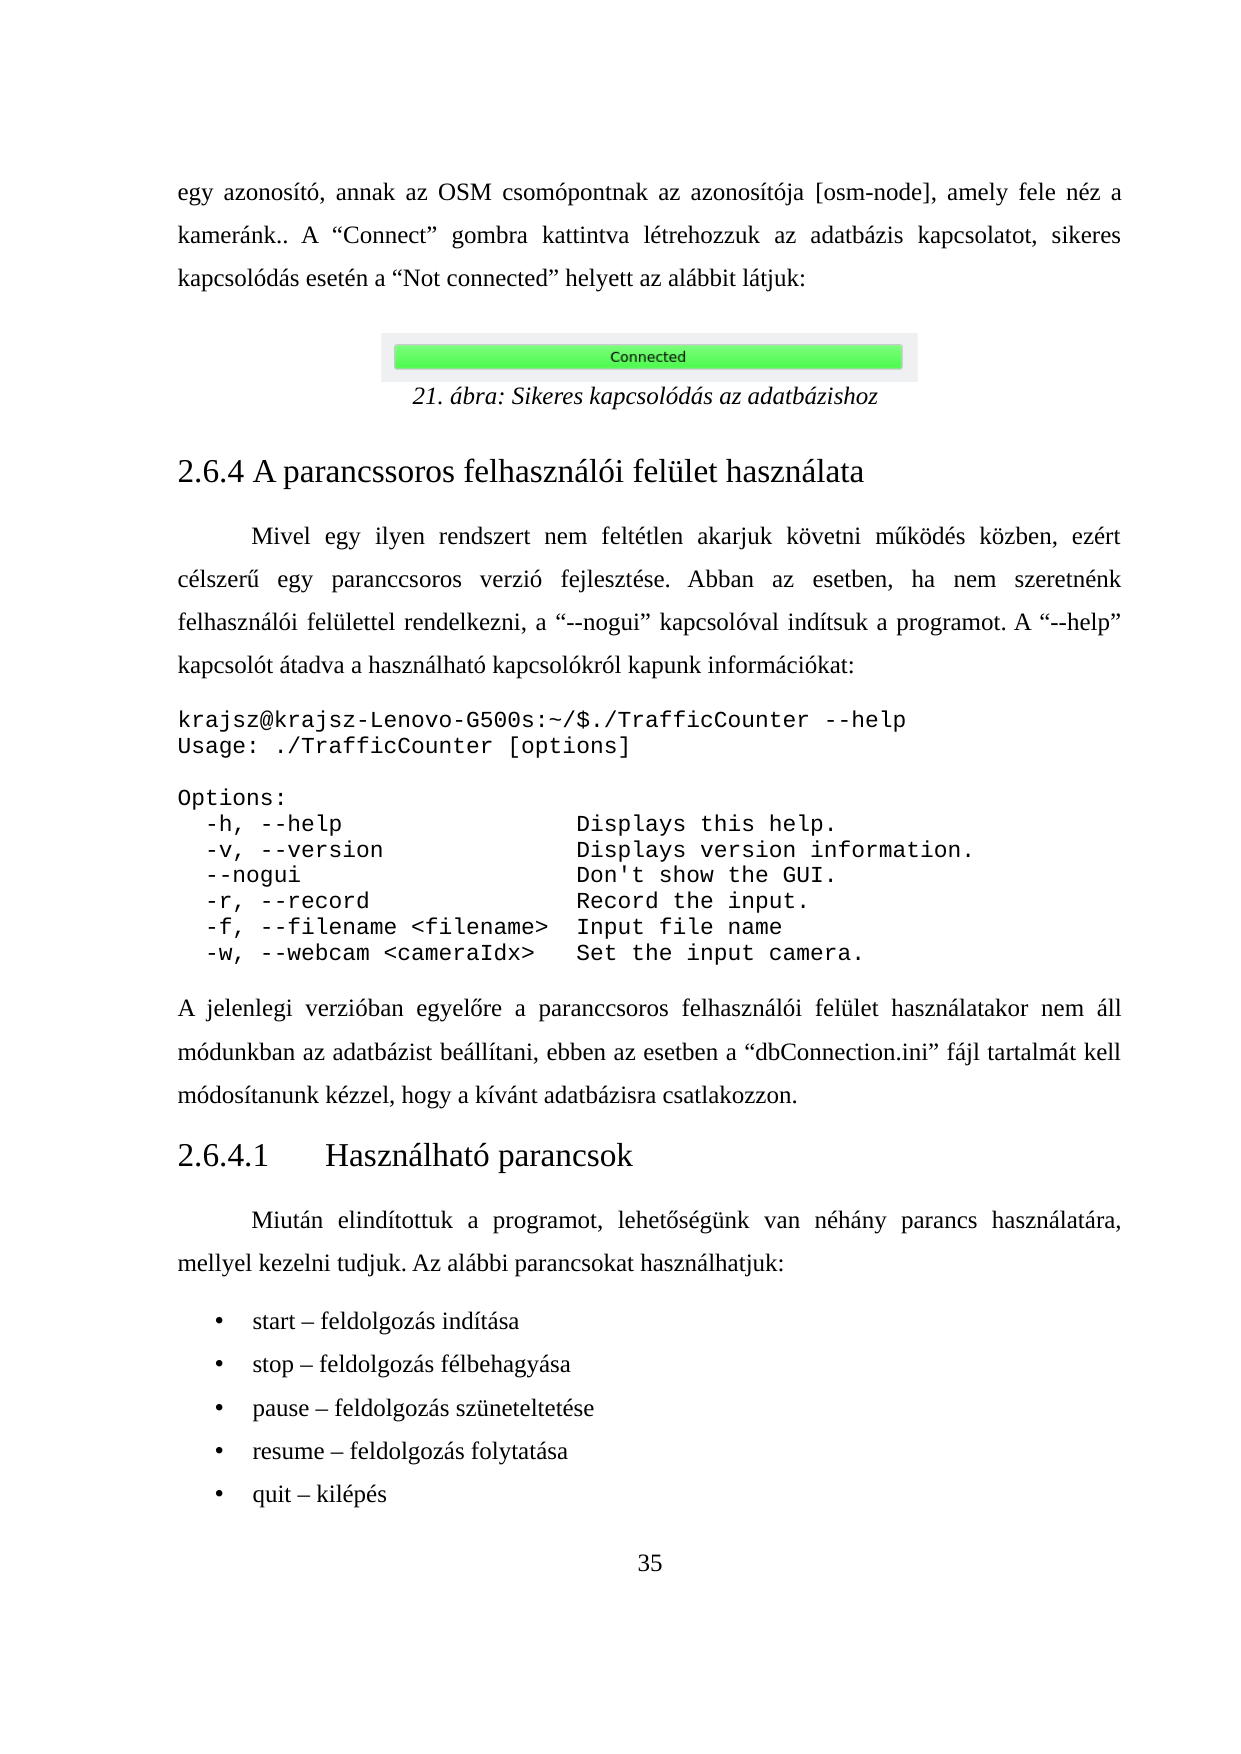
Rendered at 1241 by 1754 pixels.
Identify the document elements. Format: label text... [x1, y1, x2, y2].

text --nogui Don't show the GUI. [177, 864, 1122, 890]
text -v, --version Displays version information. [177, 838, 1122, 864]
text -f, --filename <filename> Input file name [177, 916, 1122, 942]
list stop – feldolgozás félbehagyása [215, 1349, 1122, 1378]
picture [381, 333, 918, 382]
list start – feldolgozás indítása [215, 1306, 1122, 1335]
text Mivel egy ilyen rendszert nem feltétlen akarjuk követni működés közben, ezért célszerű egy paranccsoros verzió fejlesztése. Abban az esetben, ha nem szeretnénk felhasználói felülettel rendelkezni, a “--nogui” kapcsolóval indítsuk a programot. A “--help” kapcsolót átadva a használható kapcsolókról kapunk információkat: [177, 521, 1122, 679]
text Options: [177, 786, 1122, 812]
text -h, --help Displays this help. [177, 812, 1122, 838]
text -r, --record Record the input. [177, 890, 1122, 916]
text A jelenlegi verzióban egyelőre a paranccsoros felhasználói felület használatakor nem áll módunkban az adatbázist beállítani, ebben az esetben a “dbConnection.ini” fájl tartalmát kell módosítanunk kézzel, hogy a kívánt adatbázisra csatlakozzon. [177, 993, 1122, 1108]
text krajsz@krajsz-Lenovo-G500s:~/$./TrafficCounter --help [177, 708, 1122, 734]
list quit – kilépés [215, 1479, 1122, 1508]
list resume – feldolgozás folytatása [215, 1436, 1122, 1465]
text -w, --webcam <cameraIdx> Set the input camera. [177, 942, 1122, 968]
subtitle A parancssoros felhasználói felület használata [177, 451, 1122, 489]
text egy azonosító, annak az OSM csomópontnak az azonosítója [osm-node], amely fele néz a kameránk.. A “Connect” gombra kattintva létrehozzuk az adatbázis kapcsolatot, sikeres kapcsolódás esetén a “Not connected” helyett az alábbit látjuk: [177, 177, 1122, 292]
subtitle Használható parancsok [177, 1135, 1122, 1174]
text Miután elindítottuk a programot, lehetőségünk van néhány parancs használatára, mellyel kezelni tudjuk. Az alábbi parancsokat használhatjuk: [177, 1205, 1122, 1277]
text 21. ábra: Sikeres kapcsolódás az adatbázishoz [381, 382, 918, 410]
list pause – feldolgozás szüneteltetése [215, 1393, 1122, 1422]
text Usage: ./TrafficCounter [options] [177, 734, 1122, 760]
